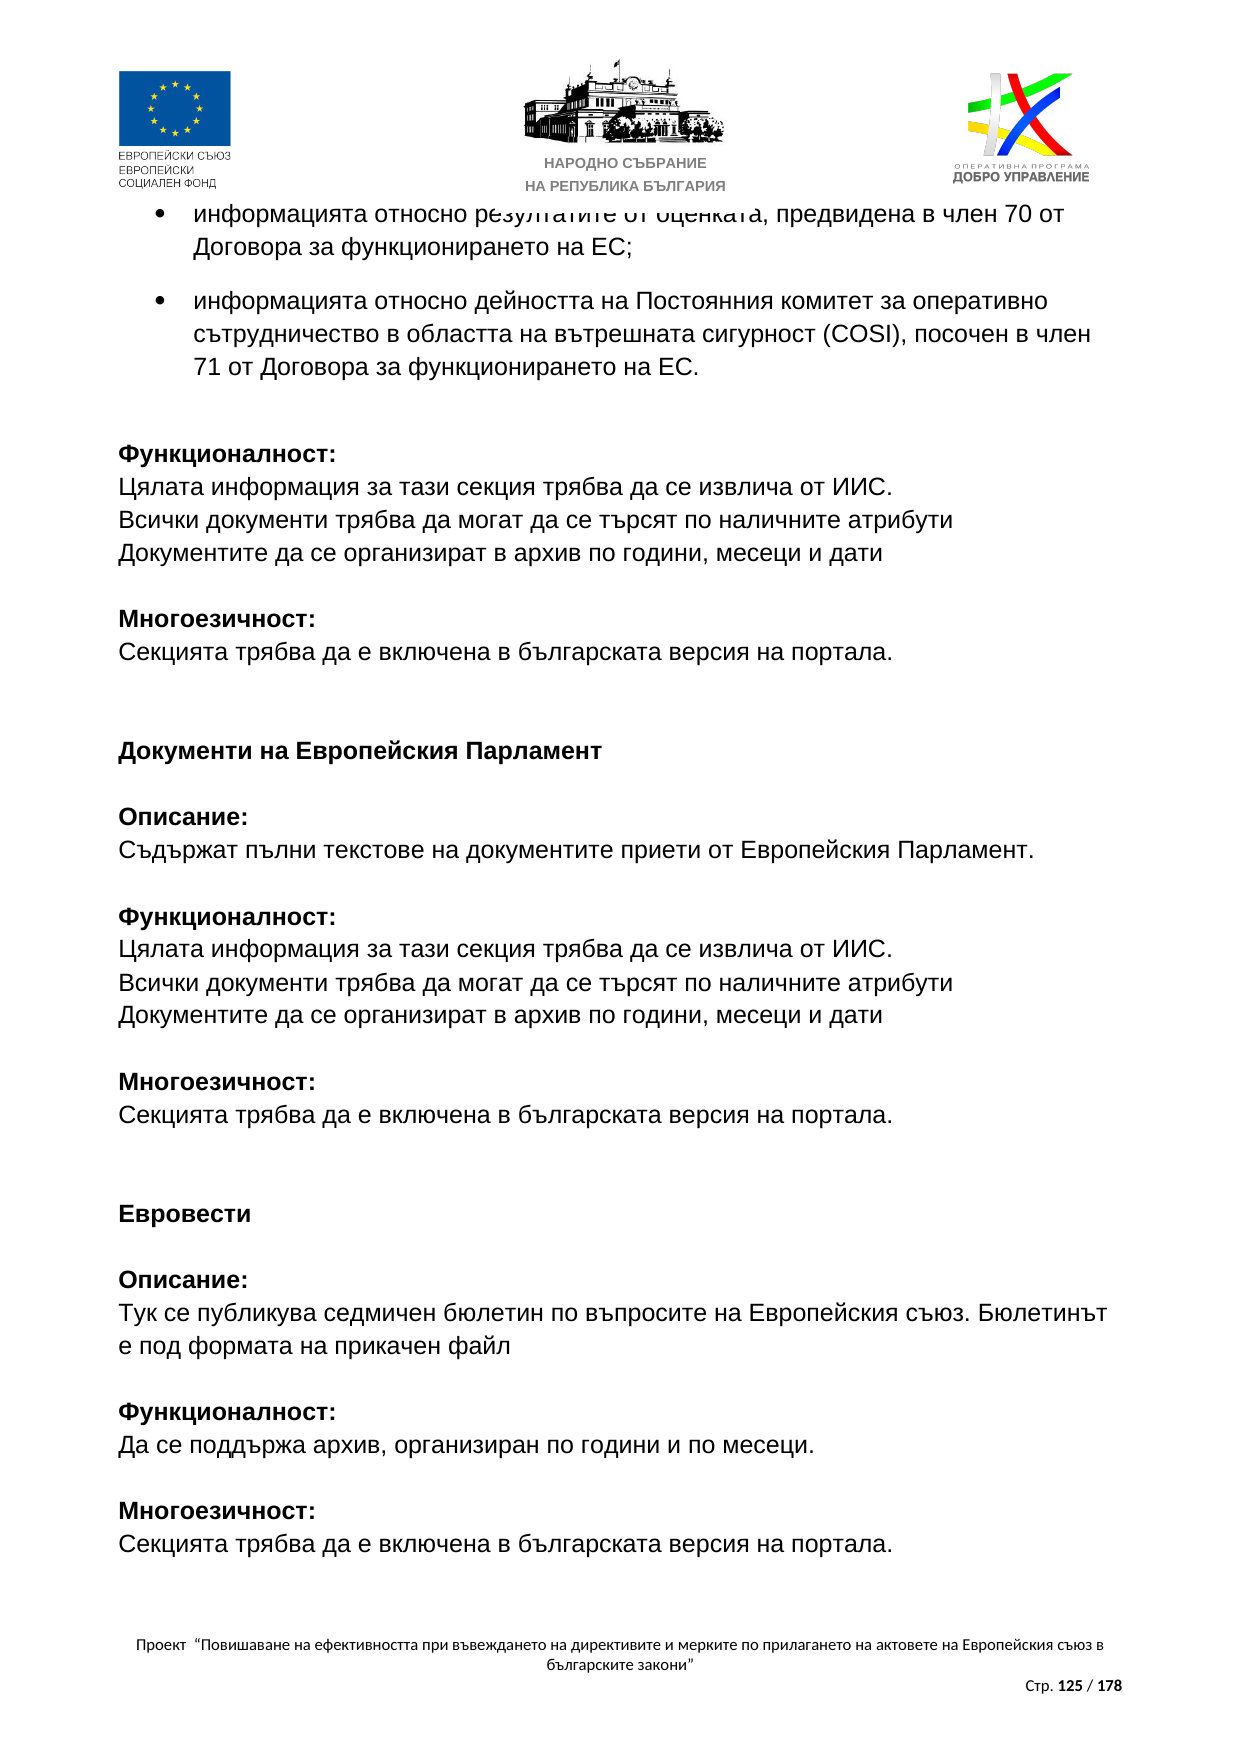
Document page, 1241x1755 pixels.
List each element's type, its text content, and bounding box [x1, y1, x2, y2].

text Документите да се организират в архив по години, месеци и дати [118, 538, 1122, 567]
text Многоезичност: [118, 1496, 1122, 1524]
text Цялата информация за тази секция трябва да се извлича от ИИС. [118, 472, 1122, 501]
text Тук се публикува седмичен бюлетин по въпросите на Европейския съюз. Бюлетинът е под формата на прикачен файл [118, 1298, 1122, 1359]
text Да се поддържа архив, организиран по години и по месеци. [118, 1430, 1122, 1458]
text Секцията трябва да е включена в българската версия на портала. [118, 1099, 1122, 1128]
text Функционалност: [118, 1397, 1122, 1426]
text Цялата информация за тази секция трябва да се извлича от ИИС. [118, 934, 1122, 963]
text Многоезичност: [118, 604, 1122, 633]
list информацията относно резултатите от оценката, предвидена в член 70 от Договора за функционирането на ЕС; [156, 199, 1122, 261]
text Всички документи трябва да могат да се търсят по наличните атрибути [118, 967, 1122, 996]
text Функционалност: [118, 439, 1122, 468]
text Описание: [118, 802, 1122, 831]
text Документи на Европейския Парламент [118, 736, 1122, 765]
list информацията относно дейността на Постоянния комитет за оперативно сътрудничество в областта на вътрешната сигурност (COSI), посочен в член 71 от Договора за функционирането на ЕС. [156, 286, 1122, 381]
text Секцията трябва да е включена в българската версия на портала. [118, 1529, 1122, 1558]
text Всички документи трябва да могат да се търсят по наличните атрибути [118, 505, 1122, 534]
text Съдържат пълни текстове на документите приети от Европейския Парламент. [118, 835, 1122, 864]
text Евровести [118, 1199, 1122, 1227]
text Описание: [118, 1265, 1122, 1293]
text Функционалност: [118, 901, 1122, 930]
text Документите да се организират в архив по години, месеци и дати [118, 1001, 1122, 1029]
text Многоезичност: [118, 1067, 1122, 1095]
text Секцията трябва да е включена в българската версия на портала. [118, 637, 1122, 666]
